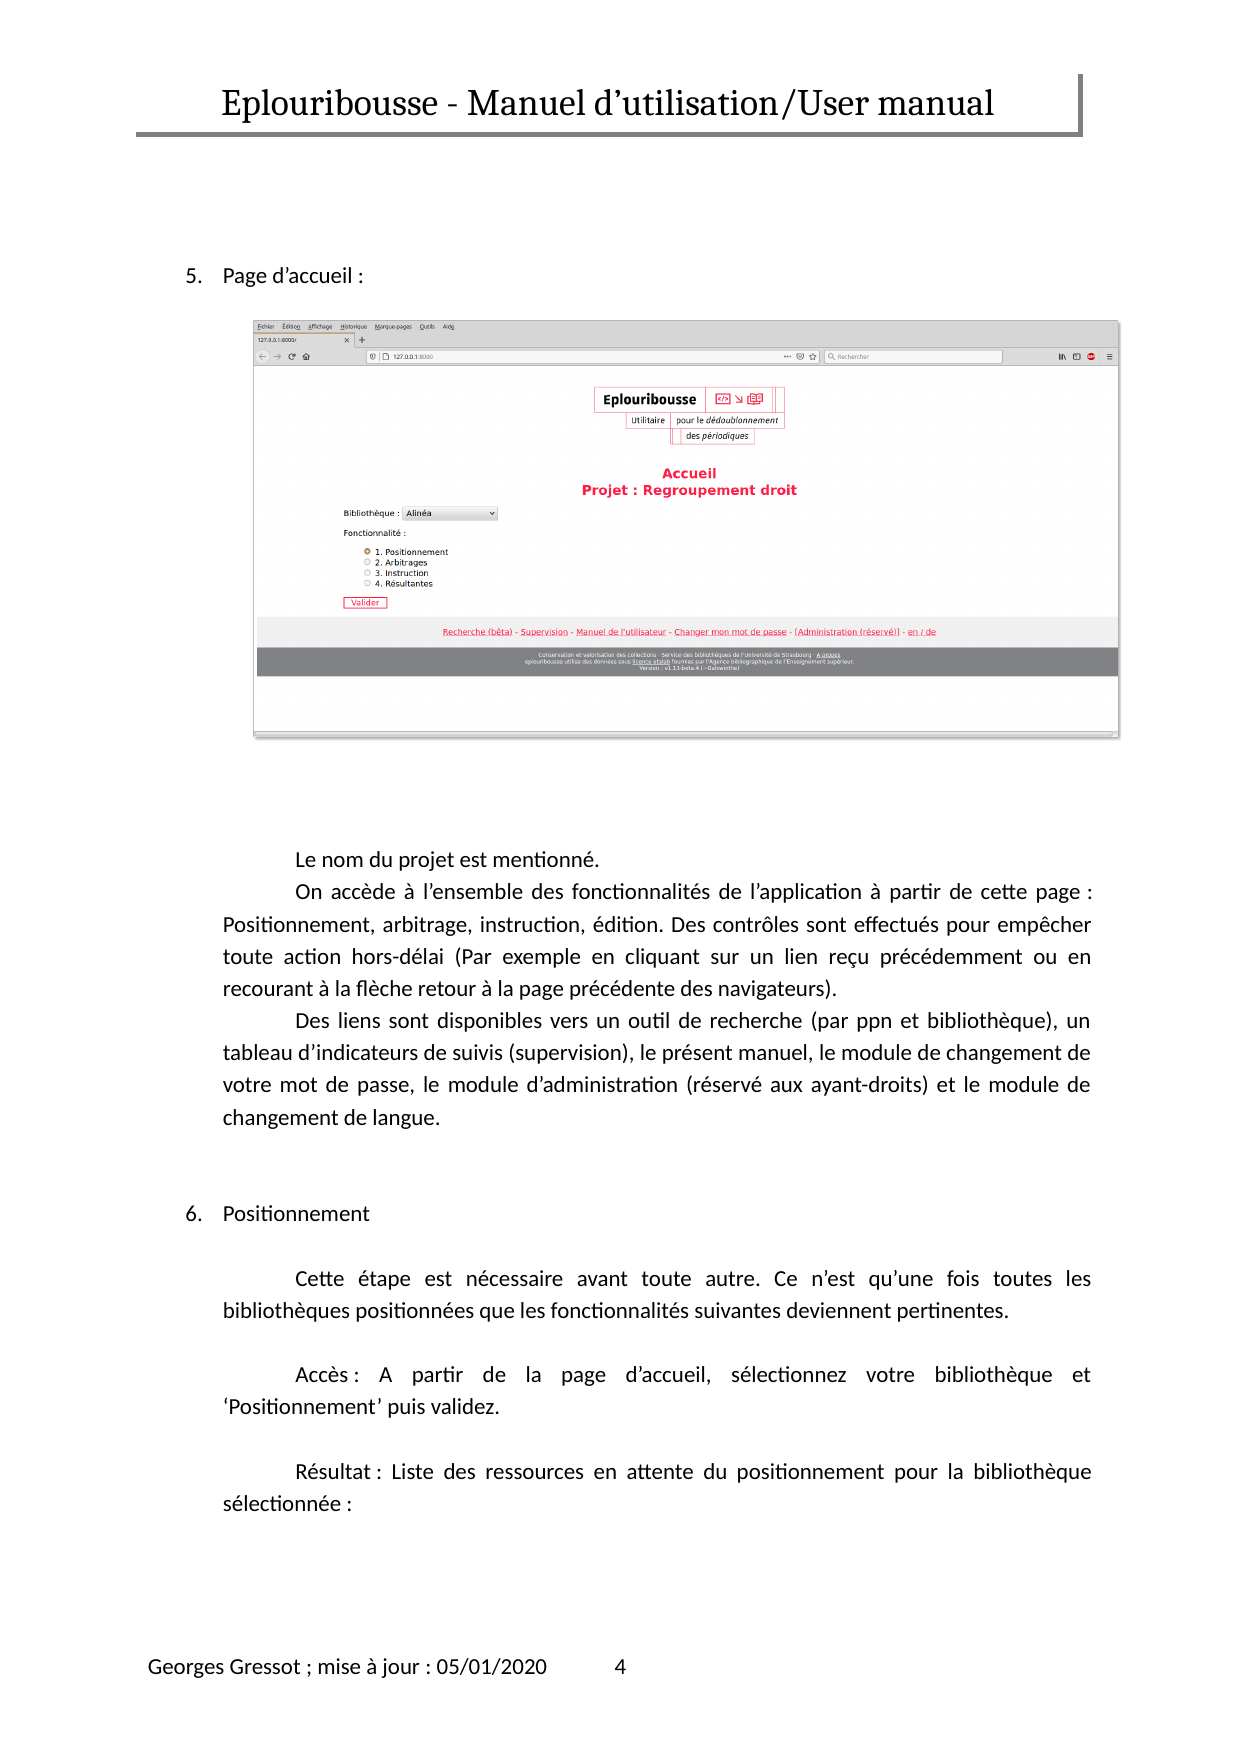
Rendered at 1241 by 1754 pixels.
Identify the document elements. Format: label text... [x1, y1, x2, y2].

list Résultat : Liste des ressources en attente du positionnement pour la bibliothèque sélectionnée : [223, 1457, 1093, 1517]
list On accède à l’ensemble des fonctionnalités de l’application à partir de cette page : Positionnement, arbitrage, instruction, édition. Des contrôles sont effectués pour empêcher toute action hors-délai (Par exemple en cliquant sur un lien reçu précédemment ou en recourant à la flèche retour à la page précédente des navigateurs). [223, 877, 1093, 1002]
list Page d’accueil : [185, 261, 1093, 289]
list Accès : A partir de la page d’accueil, sélectionnez votre bibliothèque et ‘Positionnement’ puis validez. [223, 1360, 1093, 1421]
list Le nom du projet est mentionné. [223, 845, 1093, 873]
list Cette étape est nécessaire avant toute autre. Ce n’est qu’une fois toutes les bibliothèques positionnées que les fonctionnalités suivantes deviennent pertinentes. [223, 1264, 1093, 1324]
list Positionnement [185, 1199, 1093, 1227]
list Des liens sont disponibles vers un outil de recherche (par ppn et bibliothèque), un tableau d’indicateurs de suivis (supervision), le présent manuel, le module de changement de votre mot de passe, le module d’administration (réservé aux ayant-droits) et le module de changement de langue. [223, 1006, 1093, 1131]
picture [251, 318, 1122, 741]
